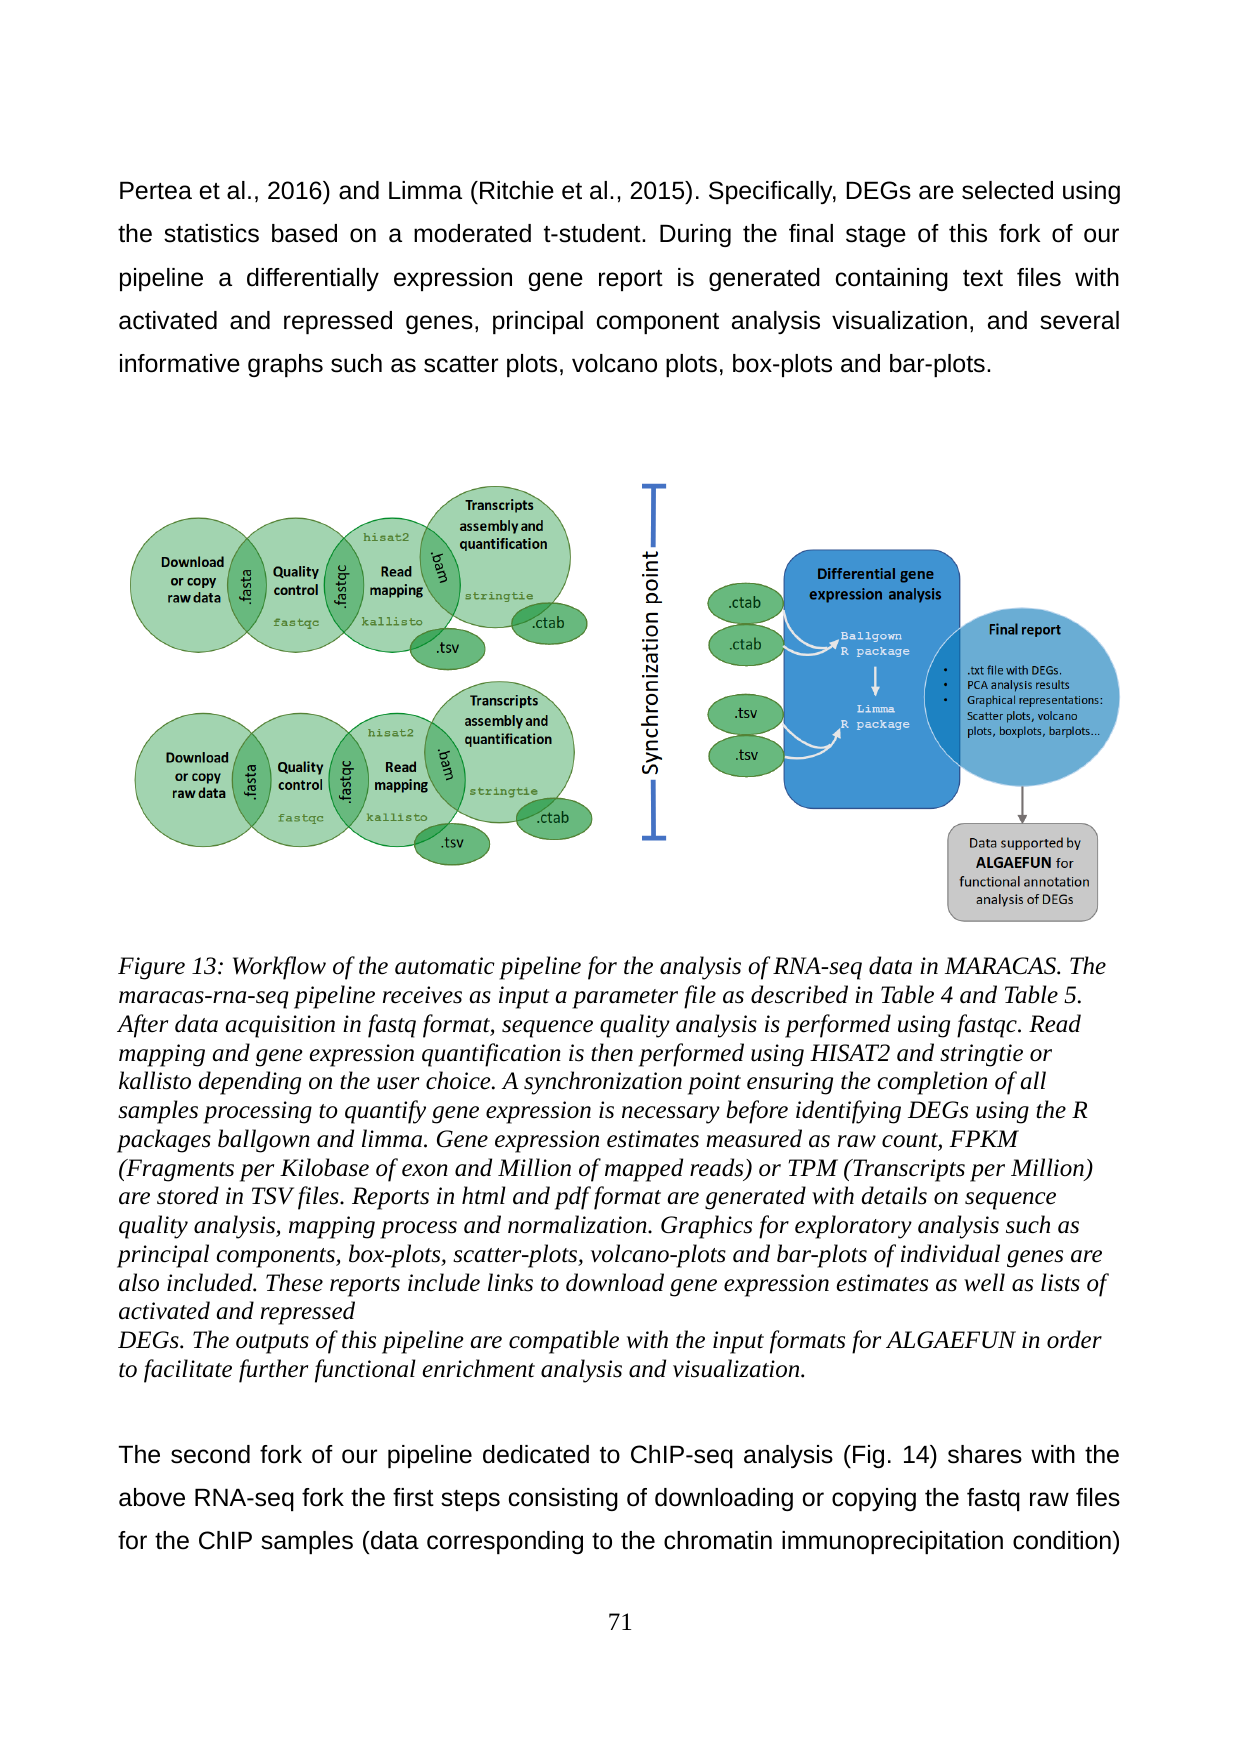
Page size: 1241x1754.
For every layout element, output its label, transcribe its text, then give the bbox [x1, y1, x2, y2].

text Pertea et al., 2016)⁠ and Limma (Ritchie et al., 2015)⁠. Specifically, DEGs are selected using the statistics based on a moderated t-student. During the final stage of this fork of our pipeline a differentially expression gene report is generated containing text files with activated and repressed genes, principal component analysis visualization, and several informative graphs such as scatter plots, volcano plots, box-plots and bar-plots. [118, 176, 1122, 378]
text The second fork of our pipeline dedicated to ChIP-seq analysis (Fig. 14) shares with the above RNA-seq fork the first steps consisting of downloading or copying the fastq raw files for the ChIP samples (data corresponding to the chromatin immunoprecipitation condition) [118, 1440, 1122, 1555]
text Figure 13: Workflow of the automatic pipeline for the analysis of RNA-seq data in MARACAS. The maracas-rna-seq pipeline receives as input a parameter file as described in Table 4 and Table 5. After data acquisition in fastq format, sequence quality analysis is performed using fastqc. Read mapping and gene expression quantification is then performed using HISAT2 and stringtie or kallisto depending on the user choice. A synchronization point ensuring the completion of all samples processing to quantify gene expression is necessary before identifying DEGs using the R packages ballgown and limma. Gene expression estimates measured as raw count, FPKM (Fragments per Kilobase of exon and Million of mapped reads) or TPM (Transcripts per Million) are stored in TSV files. Reports in html and pdf format are generated with details on sequence quality analysis, mapping process and normalization. Graphics for exploratory analysis such as principal components, box-plots, scatter-plots, volcano-plots and bar-plots of individual genes are also included. These reports include links to download gene expression estimates as well as lists of activated and repressed DEGs. The outputs of this pipeline are compatible with the input formats for ALGAEFUN in order to facilitate further functional enrichment analysis and visualization. [118, 952, 1122, 1383]
picture [118, 413, 1123, 952]
